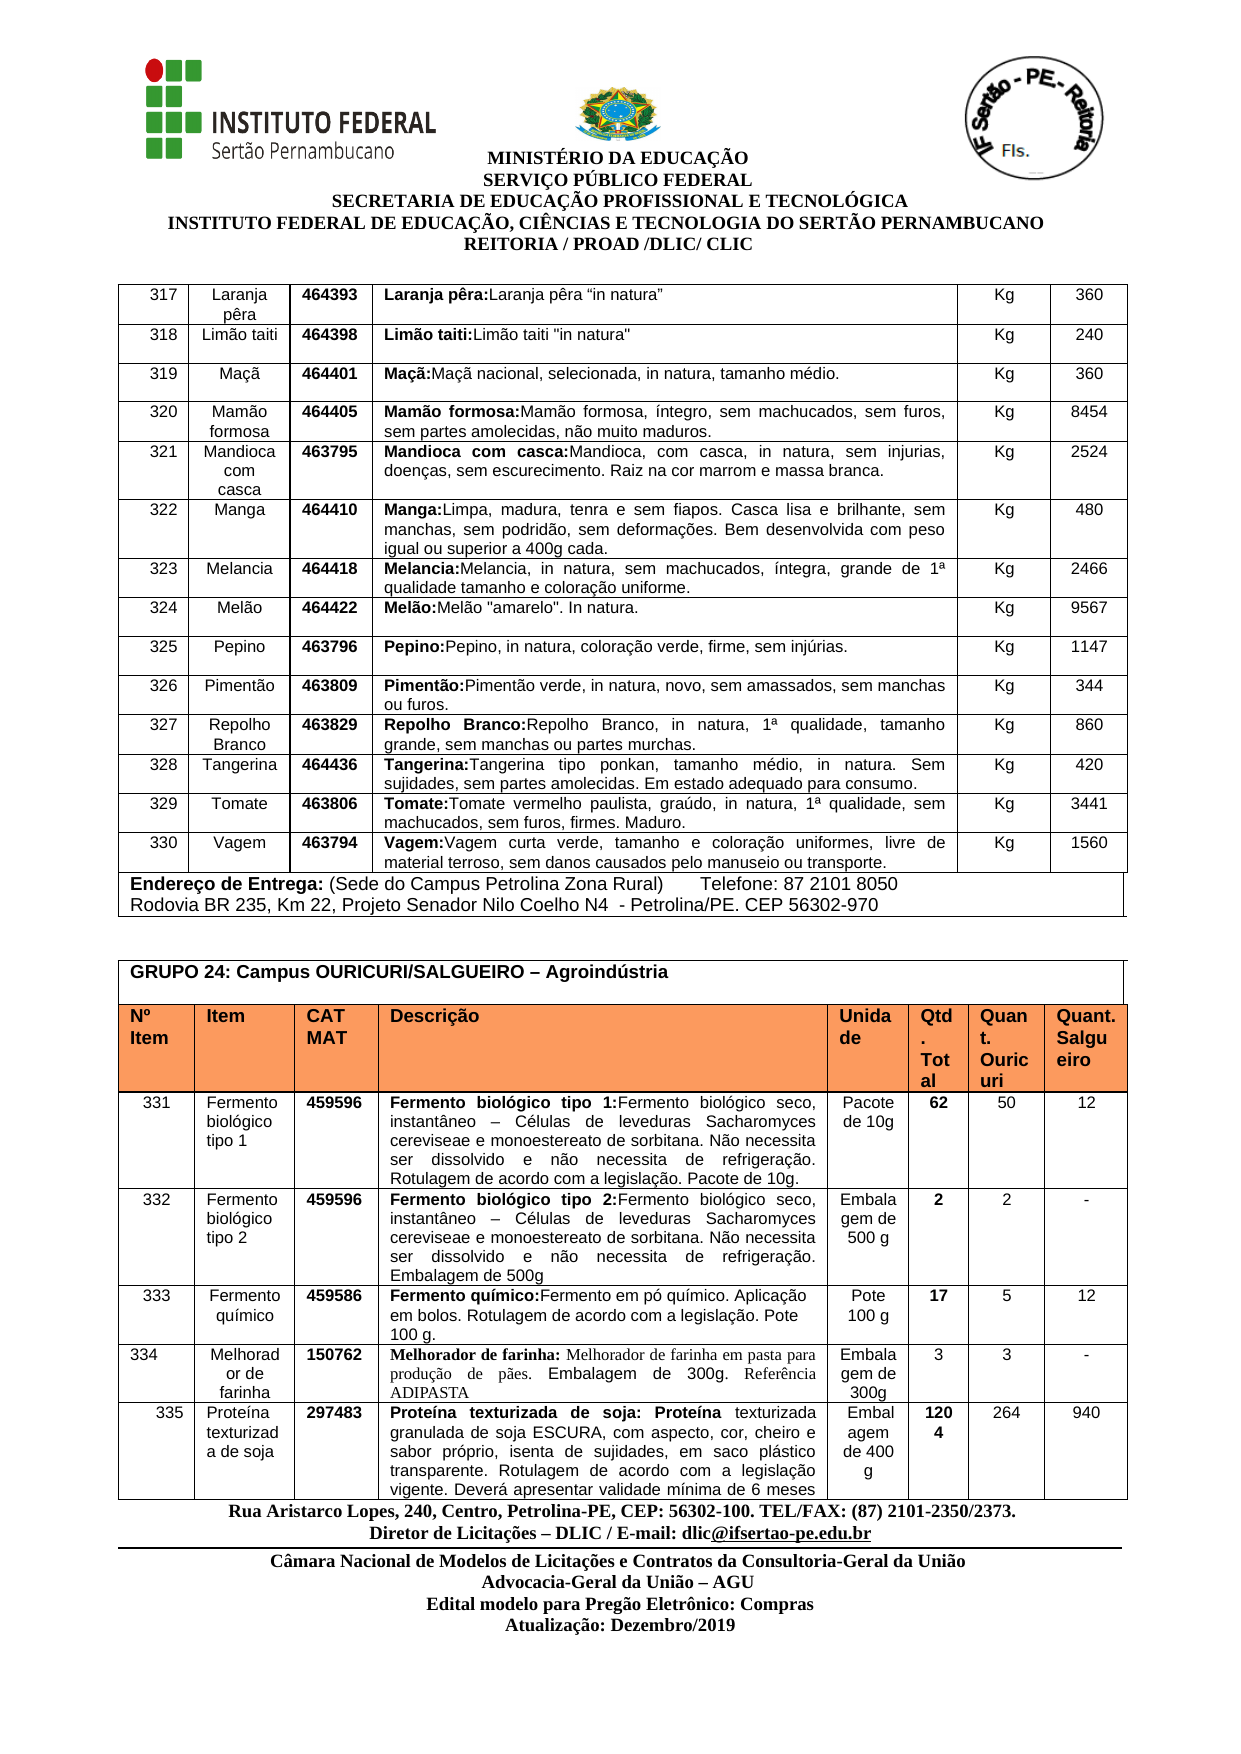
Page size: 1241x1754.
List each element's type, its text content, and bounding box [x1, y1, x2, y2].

table_cell Pimentão:Pimentão verde, in natura, novo, sem amassados, sem manchas ou furos. [373, 676, 957, 714]
table_cell 327 [119, 715, 188, 753]
table_cell 320 [119, 402, 188, 441]
table_cell 1560 [1051, 833, 1127, 872]
table_cell Melão [189, 598, 289, 636]
table_cell 344 [1051, 676, 1127, 714]
table_cell 2 [909, 1189, 968, 1285]
table_cell 463796 [291, 637, 372, 675]
table_cell - [1045, 1189, 1127, 1285]
table_cell 150762 [295, 1345, 378, 1402]
table_cell Nº Item [119, 1005, 194, 1091]
table_cell 318 [119, 325, 188, 362]
table_cell 329 [119, 794, 188, 832]
table_cell 317 [119, 285, 188, 323]
table_cell 860 [1051, 715, 1127, 753]
table_cell 324 [119, 598, 188, 636]
table_cell 2524 [1051, 442, 1127, 499]
table_cell Repolho Branco:Repolho Branco, in natura, 1ª qualidade, tamanho grande, sem manchas ou partes murchas. [373, 715, 957, 753]
table_cell Kg [958, 285, 1050, 323]
table_cell 334 [119, 1345, 194, 1402]
table_cell 1204 [909, 1403, 968, 1499]
table_cell 333 [119, 1286, 194, 1344]
table_cell 326 [119, 676, 188, 714]
table_cell Kg [958, 794, 1050, 832]
table_cell CAT MAT [295, 1005, 378, 1091]
table_cell 5 [969, 1286, 1044, 1344]
table_cell 17 [909, 1286, 968, 1344]
table_cell Embalagem de 300g [828, 1345, 908, 1402]
table_cell 240 [1051, 325, 1127, 362]
table_cell Proteína texturizada de soja [195, 1403, 294, 1499]
table_cell Laranja pêra:Laranja pêra “in natura” [373, 285, 957, 323]
table_cell 459586 [295, 1286, 378, 1344]
table_cell Tomate [189, 794, 289, 832]
table_cell 463806 [291, 794, 372, 832]
table_cell Mamão formosa [189, 402, 289, 441]
table_cell 319 [119, 364, 188, 401]
table_cell Mandioca com casca:Mandioca, com casca, in natura, sem injurias, doenças, sem escurecimento. Raiz na cor marrom e massa branca. [373, 442, 957, 499]
table_cell Fermento biológico tipo 2 [195, 1189, 294, 1285]
table_cell - [1045, 1345, 1127, 1402]
table_cell 3 [969, 1345, 1044, 1402]
table_cell Kg [958, 833, 1050, 872]
table_cell 463795 [291, 442, 372, 499]
table_cell 331 [119, 1093, 194, 1188]
table_cell Manga [189, 500, 289, 558]
table_cell Tangerina [189, 755, 289, 793]
table_cell Tomate:Tomate vermelho paulista, graúdo, in natura, 1ª qualidade, sem machucados, sem furos, firmes. Maduro. [373, 794, 957, 832]
table_cell Vagem:Vagem curta verde, tamanho e coloração uniformes, livre de material terroso, sem danos causados pelo manuseio ou transporte. [373, 833, 957, 872]
table_cell Endereço de Entrega: (Sede do Campus Petrolina Zona Rural) Telefone: 87 2101 8050 Rodovia BR 235, Km 22, Projeto Senador Nilo Coelho N4 - Petrolina/PE. CEP 56302-970 [119, 873, 1123, 916]
table_cell Vagem [189, 833, 289, 872]
table_cell Melancia [189, 559, 289, 597]
table_cell 62 [909, 1093, 968, 1188]
picture [957, 45, 1111, 186]
table_cell Kg [958, 715, 1050, 753]
table_cell 12 [1045, 1093, 1127, 1188]
table_cell 328 [119, 755, 188, 793]
table_cell Proteína texturizada de soja: Proteína texturizada granulada de soja ESCURA, com aspecto, cor, cheiro e sabor próprio, isenta de sujidades, em saco plástico transparente. Rotulagem de acordo com a legislação vigente. Deverá apresentar validade mínima de 6 meses [379, 1403, 827, 1499]
table_cell 464393 [291, 285, 372, 323]
table_cell Fermento biológico tipo 2:Fermento biológico seco, instantâneo – Células de leveduras Sacharomyces cereviseae e monoestereato de sorbitana. Não necessita ser dissolvido e não necessita de refrigeração. Embalagem de 500g [379, 1189, 827, 1285]
table_cell 330 [119, 833, 188, 872]
table_cell 2 [969, 1189, 1044, 1285]
table_cell Pote 100 g [828, 1286, 908, 1344]
table_cell 463794 [291, 833, 372, 872]
table_cell 360 [1051, 285, 1127, 323]
table_header [1124, 961, 1128, 1004]
table_cell Kg [958, 500, 1050, 558]
table_cell 297483 [295, 1403, 378, 1499]
table_cell 459596 [295, 1189, 378, 1285]
table_cell 332 [119, 1189, 194, 1285]
table_cell 322 [119, 500, 188, 558]
table_cell Kg [958, 676, 1050, 714]
table_cell 480 [1051, 500, 1127, 558]
table_cell Manga:Limpa, madura, tenra e sem fiapos. Casca lisa e brilhante, sem manchas, sem podridão, sem deformações. Bem desenvolvida com peso igual ou superior a 400g cada. [373, 500, 957, 558]
table_cell 464436 [291, 755, 372, 793]
table_cell Quant. Salgueiro [1045, 1005, 1127, 1091]
table_cell Quant. Ouricuri [969, 1005, 1044, 1091]
table_cell 325 [119, 637, 188, 675]
table_cell Laranja pêra [189, 285, 289, 323]
table_cell Melhorador de farinha [195, 1345, 294, 1402]
table_cell Pacote de 10g [828, 1093, 908, 1188]
table_cell 464418 [291, 559, 372, 597]
table_cell 8454 [1051, 402, 1127, 441]
table_cell Unidade [828, 1005, 908, 1091]
table_cell Limão taiti [189, 325, 289, 362]
table_cell 264 [969, 1403, 1044, 1499]
table_cell Fermento biológico tipo 1:Fermento biológico seco, instantâneo – Células de leveduras Sacharomyces cereviseae e monoestereato de sorbitana. Não necessita ser dissolvido e não necessita de refrigeração. Rotulagem de acordo com a legislação. Pacote de 10g. [379, 1093, 827, 1188]
table_cell 420 [1051, 755, 1127, 793]
table_cell Fermento químico [195, 1286, 294, 1344]
table_cell 9567 [1051, 598, 1127, 636]
table_cell 1147 [1051, 637, 1127, 675]
table_cell Melancia:Melancia, in natura, sem machucados, íntegra, grande de 1ª qualidade tamanho e coloração uniforme. [373, 559, 957, 597]
table_cell Pepino:Pepino, in natura, coloração verde, firme, sem injúrias. [373, 637, 957, 675]
table_cell 335 [119, 1403, 194, 1499]
table_cell Tangerina:Tangerina tipo ponkan, tamanho médio, in natura. Sem sujidades, sem partes amolecidas. Em estado adequado para consumo. [373, 755, 957, 793]
table_cell 459596 [295, 1093, 378, 1188]
table_cell 463809 [291, 676, 372, 714]
table_cell 3 [909, 1345, 968, 1402]
table_cell Embalagem de 400 g [828, 1403, 908, 1499]
table_cell 464422 [291, 598, 372, 636]
table_cell Item [195, 1005, 294, 1091]
table_cell 464410 [291, 500, 372, 558]
table_cell Pepino [189, 637, 289, 675]
table_cell Descrição [379, 1005, 827, 1091]
table_cell Mandioca com casca [189, 442, 289, 499]
table_cell Qtd. Total [909, 1005, 968, 1091]
table_cell 321 [119, 442, 188, 499]
table_cell Repolho Branco [189, 715, 289, 753]
table_cell Maçã [189, 364, 289, 401]
table_cell Melhorador de farinha: Melhorador de farinha em pasta para produção de pães. Embalagem de 300g. Referência ADIPASTA [379, 1345, 827, 1402]
table_cell 360 [1051, 364, 1127, 401]
table_cell Embalagem de 500 g [828, 1189, 908, 1285]
table_cell Mamão formosa:Mamão formosa, íntegro, sem machucados, sem furos, sem partes amolecidas, não muito maduros. [373, 402, 957, 441]
table_cell Fermento biológico tipo 1 [195, 1093, 294, 1188]
table_cell 2466 [1051, 559, 1127, 597]
table_cell 50 [969, 1093, 1044, 1188]
table_cell Fermento químico:Fermento em pó químico. Aplicação em bolos. Rotulagem de acordo com a legislação. Pote 100 g. [379, 1286, 827, 1344]
picture [575, 87, 661, 141]
picture [145, 58, 435, 159]
table_cell Kg [958, 755, 1050, 793]
table_cell Maçã:Maçã nacional, selecionada, in natura, tamanho médio. [373, 364, 957, 401]
table_cell 463829 [291, 715, 372, 753]
table_cell Melão:Melão "amarelo". In natura. [373, 598, 957, 636]
table_cell 464398 [291, 325, 372, 362]
table_cell Kg [958, 325, 1050, 362]
table_cell 3441 [1051, 794, 1127, 832]
table_cell 464401 [291, 364, 372, 401]
table_cell Kg [958, 442, 1050, 499]
table_cell 12 [1045, 1286, 1127, 1344]
table_cell Kg [958, 637, 1050, 675]
table_cell Kg [958, 598, 1050, 636]
table_cell 464405 [291, 402, 372, 441]
table_header GRUPO 24: Campus OURICURI/SALGUEIRO – Agroindústria [119, 961, 1123, 1004]
table_cell Kg [958, 364, 1050, 401]
table_cell Limão taiti:Limão taiti "in natura" [373, 325, 957, 362]
table_cell Pimentão [189, 676, 289, 714]
table_cell 940 [1045, 1403, 1127, 1499]
table_cell Kg [958, 402, 1050, 441]
table_cell Kg [958, 559, 1050, 597]
table_cell 323 [119, 559, 188, 597]
